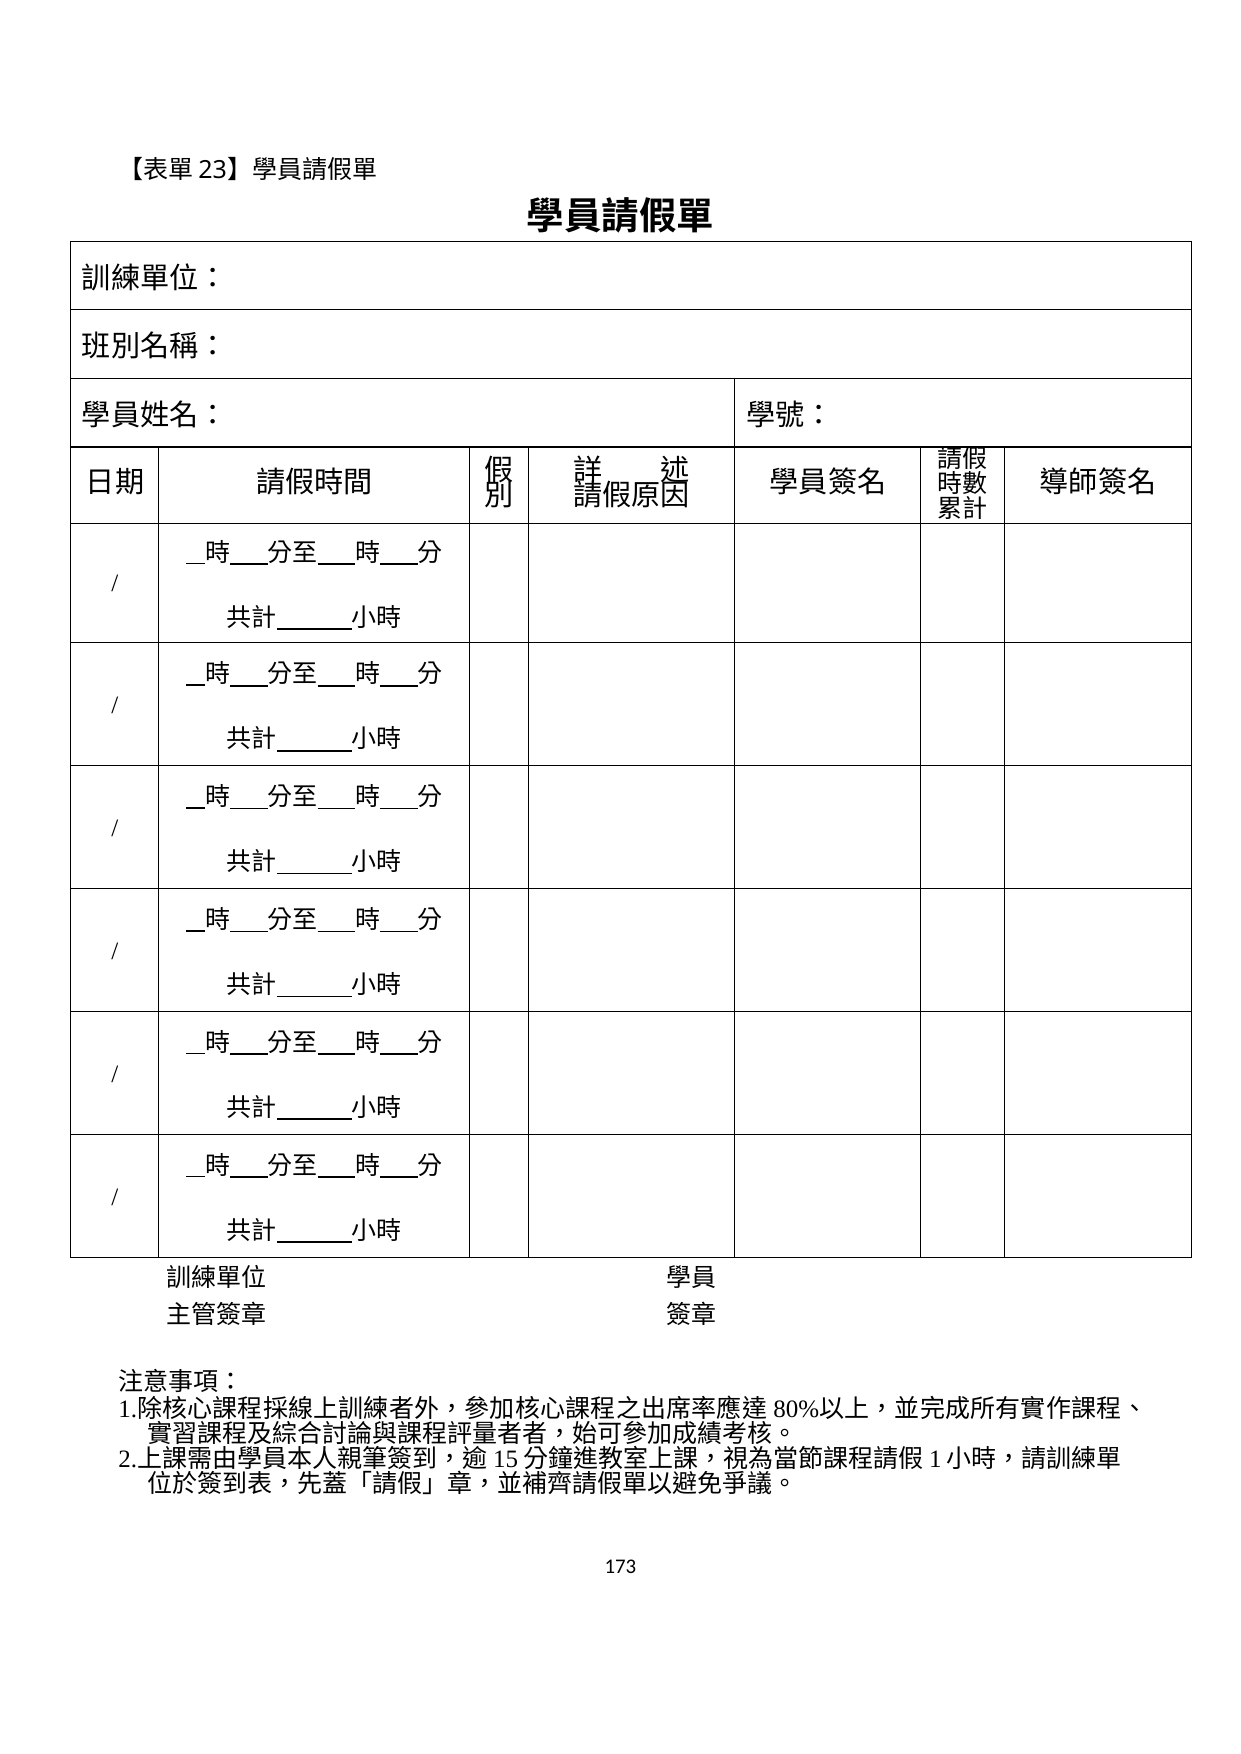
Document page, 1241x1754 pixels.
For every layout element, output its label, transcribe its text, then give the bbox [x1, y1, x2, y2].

table_cell [735, 643, 920, 765]
table_cell 詳 述 請假原因 [529, 448, 734, 522]
table_cell [529, 1012, 734, 1134]
table_cell 請假時間 [159, 448, 469, 522]
table_cell 時 分至 時 分 共計 小時 [159, 1012, 469, 1134]
table_cell [529, 1135, 734, 1257]
table_cell [735, 766, 920, 888]
table_cell [470, 524, 528, 642]
table_cell / [71, 1012, 158, 1134]
table_cell [529, 889, 734, 1011]
list 除核心課程採線上訓練者外，參加核心課程之出席率應達80%以上，並完成所有實作課程、實習課程及綜合討論與課程評量者者，始可參加成績考核。 [118, 1397, 1122, 1447]
text 訓練單位 學員 [148, 1258, 1122, 1294]
table_cell [921, 1135, 1004, 1257]
table_cell 導師簽名 [1005, 448, 1191, 522]
table_cell [529, 766, 734, 888]
text 主管簽章 簽章 [148, 1294, 1122, 1330]
table_cell [921, 1012, 1004, 1134]
table_cell [735, 524, 920, 642]
table_cell 班別名稱： [71, 310, 1191, 378]
table_cell / [71, 643, 158, 765]
text 學員請假單 [118, 186, 1122, 241]
table_cell [1005, 1012, 1191, 1134]
table_cell [1005, 889, 1191, 1011]
table_cell [921, 766, 1004, 888]
table_cell [921, 524, 1004, 642]
table_cell 學員姓名： [71, 379, 734, 446]
table_cell [470, 1135, 528, 1257]
table_cell 學員簽名 [735, 448, 920, 522]
table_cell / [71, 1135, 158, 1257]
table_cell [1005, 1135, 1191, 1257]
table_cell [1005, 524, 1191, 642]
table_cell [470, 643, 528, 765]
table_cell 請假時數累計 [921, 448, 1004, 522]
table_cell 時 分至 時 分 共計 小時 [159, 524, 469, 642]
table_cell [735, 1135, 920, 1257]
table_cell [1005, 766, 1191, 888]
table_cell [921, 643, 1004, 765]
table_cell 假別 [470, 448, 528, 522]
table_cell 時 分至 時 分 共計 小時 [159, 766, 469, 888]
table_cell 時 分至 時 分 共計 小時 [159, 1135, 469, 1257]
table_header 訓練單位： [71, 242, 1191, 309]
table_cell 日期 [71, 448, 158, 522]
table_cell [529, 524, 734, 642]
list 上課需由學員本人親筆簽到，逾15分鐘進教室上課，視為當節課程請假1小時，請訓練單位於簽到表，先蓋「請假」章，並補齊請假單以避免爭議。 [118, 1447, 1122, 1497]
table_cell 時 分至 時 分 共計 小時 [159, 643, 469, 765]
table_cell [1005, 643, 1191, 765]
table_cell [735, 1012, 920, 1134]
table_cell [529, 643, 734, 765]
table_cell [470, 766, 528, 888]
table_cell [470, 1012, 528, 1134]
table_cell / [71, 524, 158, 642]
subtitle 【表單23】學員請假單 [118, 150, 1122, 186]
table_cell 學號： [735, 379, 1191, 446]
table_cell [735, 889, 920, 1011]
table_cell / [71, 766, 158, 888]
table_cell 時 分至 時 分 共計 小時 [159, 889, 469, 1011]
table_cell [470, 889, 528, 1011]
text 注意事項： [118, 1361, 1122, 1397]
table_cell [921, 889, 1004, 1011]
table_cell / [71, 889, 158, 1011]
